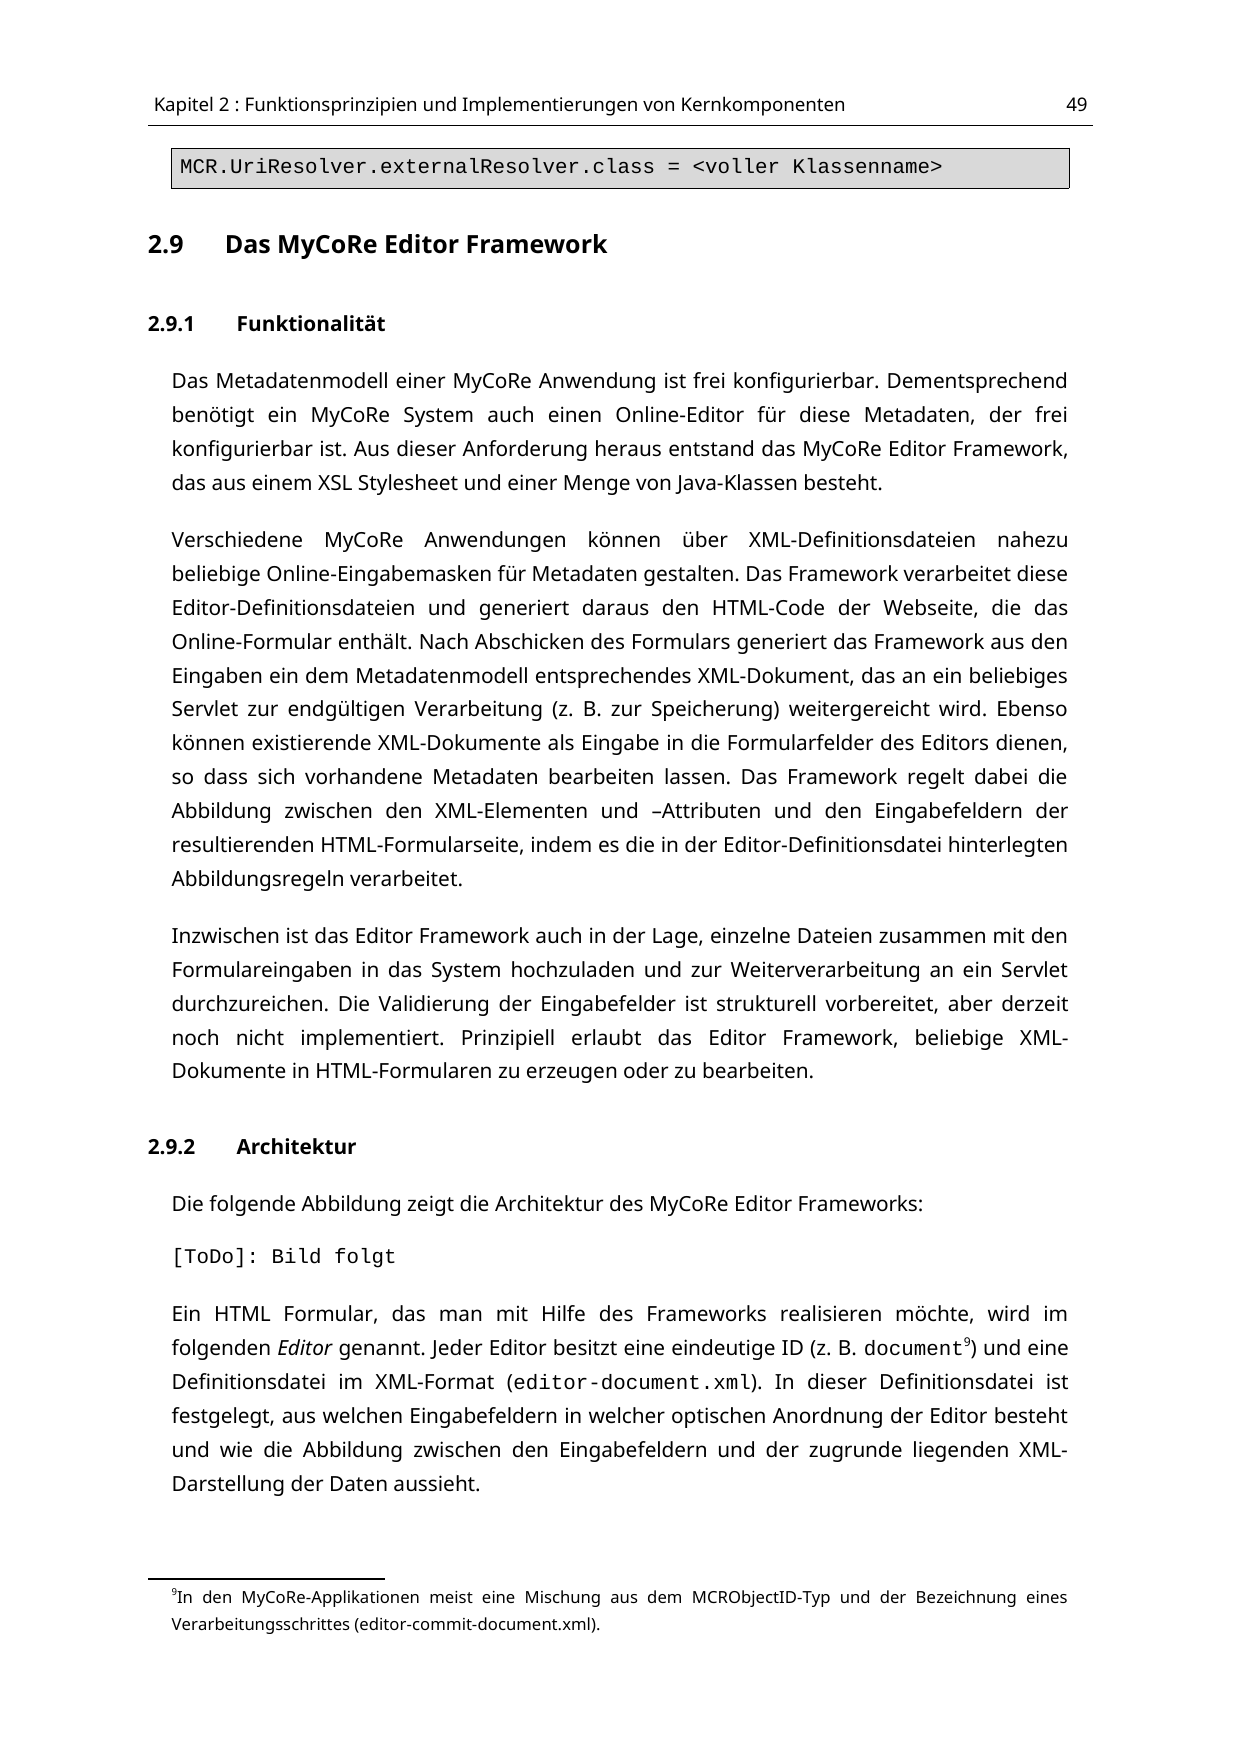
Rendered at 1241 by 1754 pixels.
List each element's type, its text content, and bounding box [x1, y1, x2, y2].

subtitle Architektur [148, 1132, 1092, 1160]
text Ein HTML Formular, das man mit Hilfe des Frameworks realisieren möchte, wird im folgenden Editor genannt. Jeder Editor besitzt eine eindeutige ID (z. B. document) und eine Definitionsdatei im XML-Format (editor-document.xml). In dieser Definitionsdatei ist festgelegt, aus welchen Eingabefeldern in welcher optischen Anordnung der Editor besteht und wie die Abbildung zwischen den Eingabefeldern und der zugrunde liegenden XML-Darstellung der Daten aussieht. [171, 1299, 1069, 1497]
text In den MyCoRe-Applikationen meist eine Mischung aus dem MCRObjectID-Typ und der Bezeichnung eines Verarbeitungsschrittes (editor-commit-document.xml). [171, 1585, 1069, 1636]
text Verschiedene MyCoRe Anwendungen können über XML-Definitionsdateien nahezu beliebige Online-Eingabemasken für Metadaten gestalten. Das Framework verarbeitet diese Editor-Definitionsdateien und generiert daraus den HTML-Code der Webseite, die das Online-Formular enthält. Nach Abschicken des Formulars generiert das Framework aus den Eingaben ein dem Metadatenmodell entsprechendes XML-Dokument, das an ein beliebiges Servlet zur endgültigen Verarbeitung (z. B. zur Speicherung) weitergereicht wird. Ebenso können existierende XML-Dokumente als Eingabe in die Formularfelder des Editors dienen, so dass sich vorhandene Metadaten bearbeiten lassen. Das Framework regelt dabei die Abbildung zwischen den XML-Elementen und –Attributen und den Eingabefeldern der resultierenden HTML-Formularseite, indem es die in der Editor-Definitionsdatei hinterlegten Abbildungsregeln verarbeitet. [171, 525, 1069, 892]
text [ToDo]: Bild folgt [171, 1247, 1069, 1270]
text Inzwischen ist das Editor Framework auch in der Lage, einzelne Dateien zusammen mit den Formulareingaben in das System hochzuladen und zur Weiterverarbeitung an ein Servlet durchzureichen. Die Validierung der Eingabefelder ist strukturell vorbereitet, aber derzeit noch nicht implementiert. Prinzipiell erlaubt das Editor Framework, beliebige XML-Dokumente in HTML-Formularen zu erzeugen oder zu bearbeiten. [171, 921, 1069, 1085]
text Die folgende Abbildung zeigt die Architektur des MyCoRe Editor Frameworks: [171, 1189, 1069, 1217]
text MCR.UriResolver.externalResolver.class = <voller Klassenname> [172, 149, 1069, 188]
text Das Metadatenmodell einer MyCoRe Anwendung ist frei konfigurierbar. Dementsprechend benötigt ein MyCoRe System auch einen Online-Editor für diese Metadaten, der frei konfigurierbar ist. Aus dieser Anforderung heraus entstand das MyCoRe Editor Framework, das aus einem XSL Stylesheet und einer Menge von Java-Klassen besteht. [171, 366, 1069, 496]
subtitle Das MyCoRe Editor Framework [148, 227, 1092, 261]
subtitle Funktionalität [148, 309, 1092, 337]
